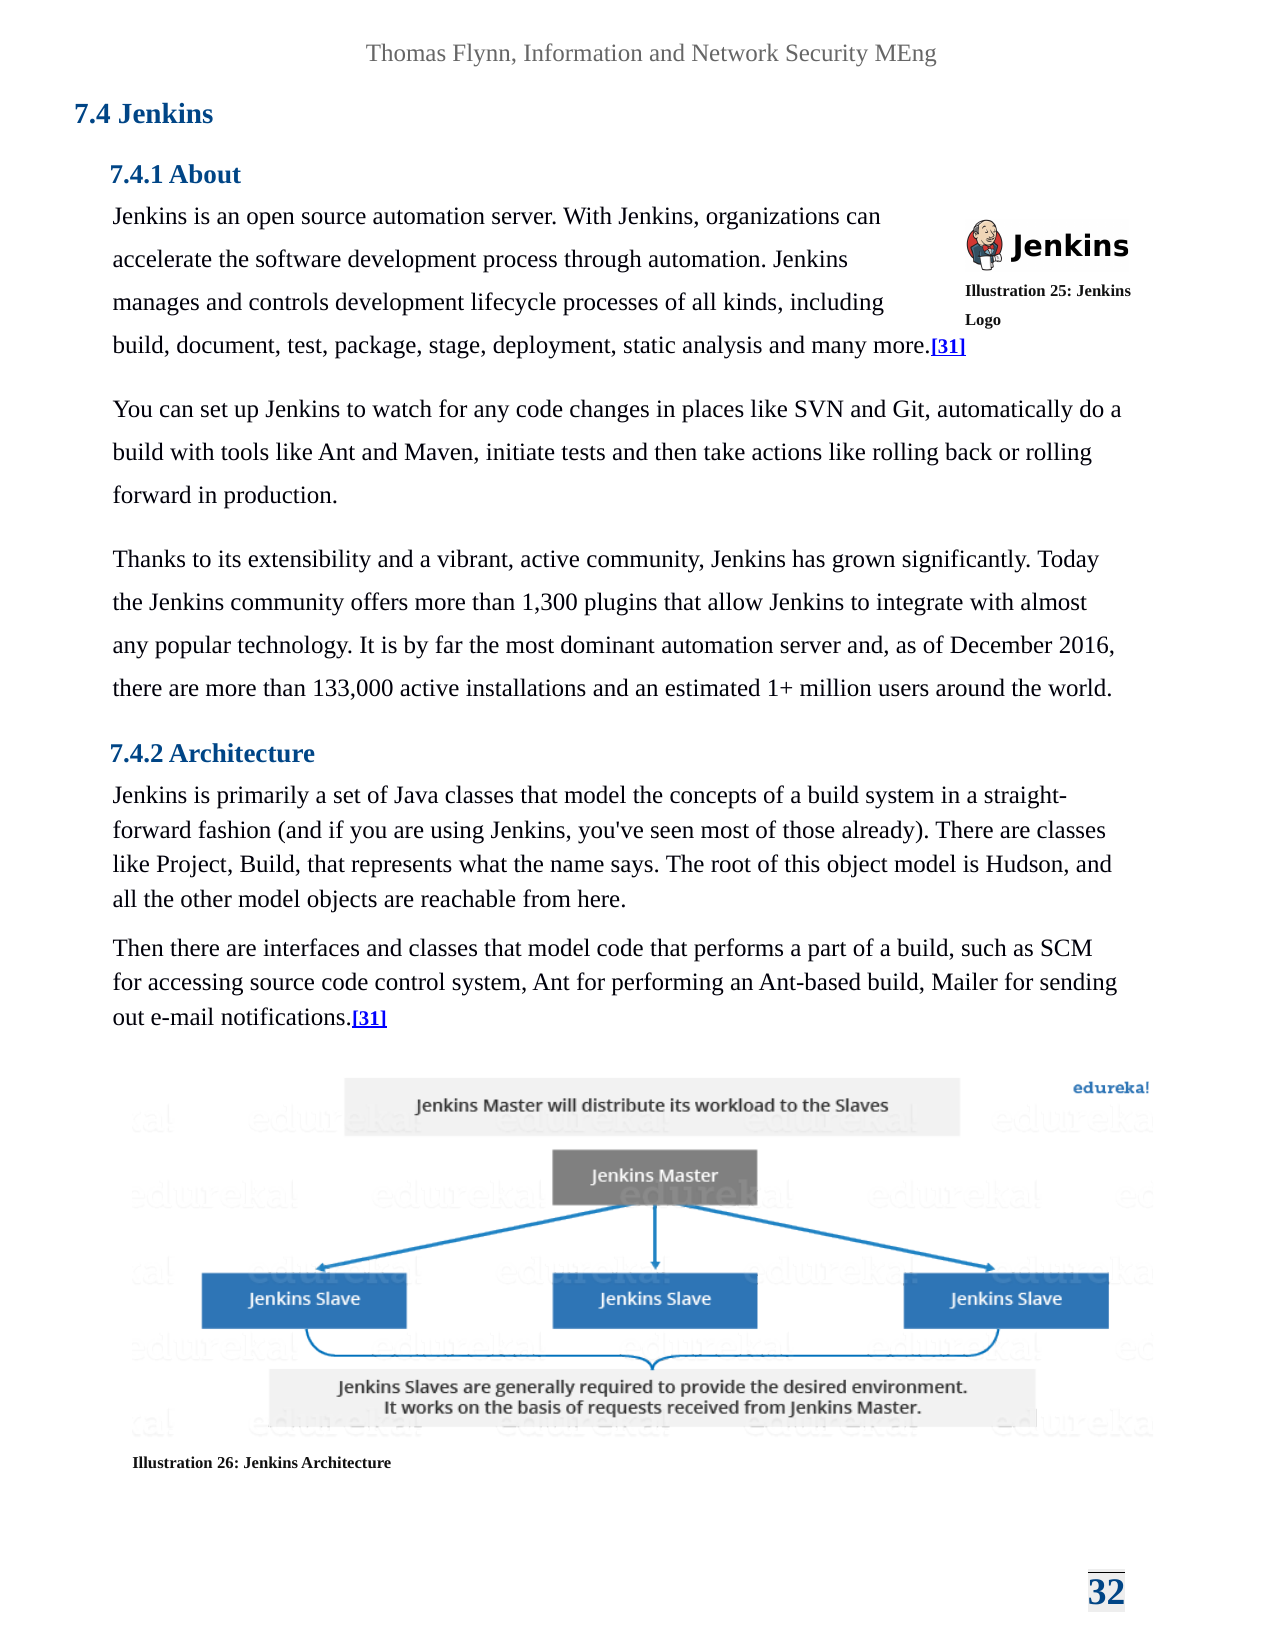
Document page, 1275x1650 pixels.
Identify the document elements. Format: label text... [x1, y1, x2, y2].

text Jenkins is an open source automation server. With Jenkins, organizations can accelerate the software development process through automation. Jenkins manages and controls development lifecycle processes of all kinds, including build, document, test, package, stage, deployment, static analysis and many more.[31] [112, 201, 1136, 359]
subtitle 7.4.1 About [109, 158, 1125, 189]
text Then there are interfaces and classes that model code that performs a part of a build, such as SCM for accessing source code control system, Ant for performing an Ant-based build, Mailer for sending out e-mail notifications.[31] [112, 933, 1125, 1030]
picture [965, 219, 1129, 272]
picture [132, 1067, 1154, 1444]
text Illustration 26: Jenkins Architecture [132, 1444, 1153, 1472]
subtitle 7.4.2 Architecture [109, 737, 1125, 768]
text Jenkins is primarily a set of Java classes that model the concepts of a build system in a straight-forward fashion (and if you are using Jenkins, you've seen most of those already). There are classes like Project, Build, that represents what the name says. The root of this object model is Hudson, and all the other model objects are reachable from here. [112, 780, 1125, 912]
subtitle 7.4 Jenkins [74, 96, 1125, 129]
text You can set up Jenkins to watch for any code changes in places like SVN and Git, automatically do a build with tools like Ant and Maven, initiate tests and then take actions like rolling back or rolling forward in production. [112, 394, 1125, 509]
text Illustration 25: Jenkins Logo [965, 219, 1136, 329]
text Thanks to its extensibility and a vibrant, active community, Jenkins has grown significantly. Today the Jenkins community offers more than 1,300 plugins that allow Jenkins to integrate with almost any popular technology. It is by far the most dominant automation server and, as of December 2016, there are more than 133,000 active installations and an estimated 1+ million users around the world. [112, 544, 1125, 702]
